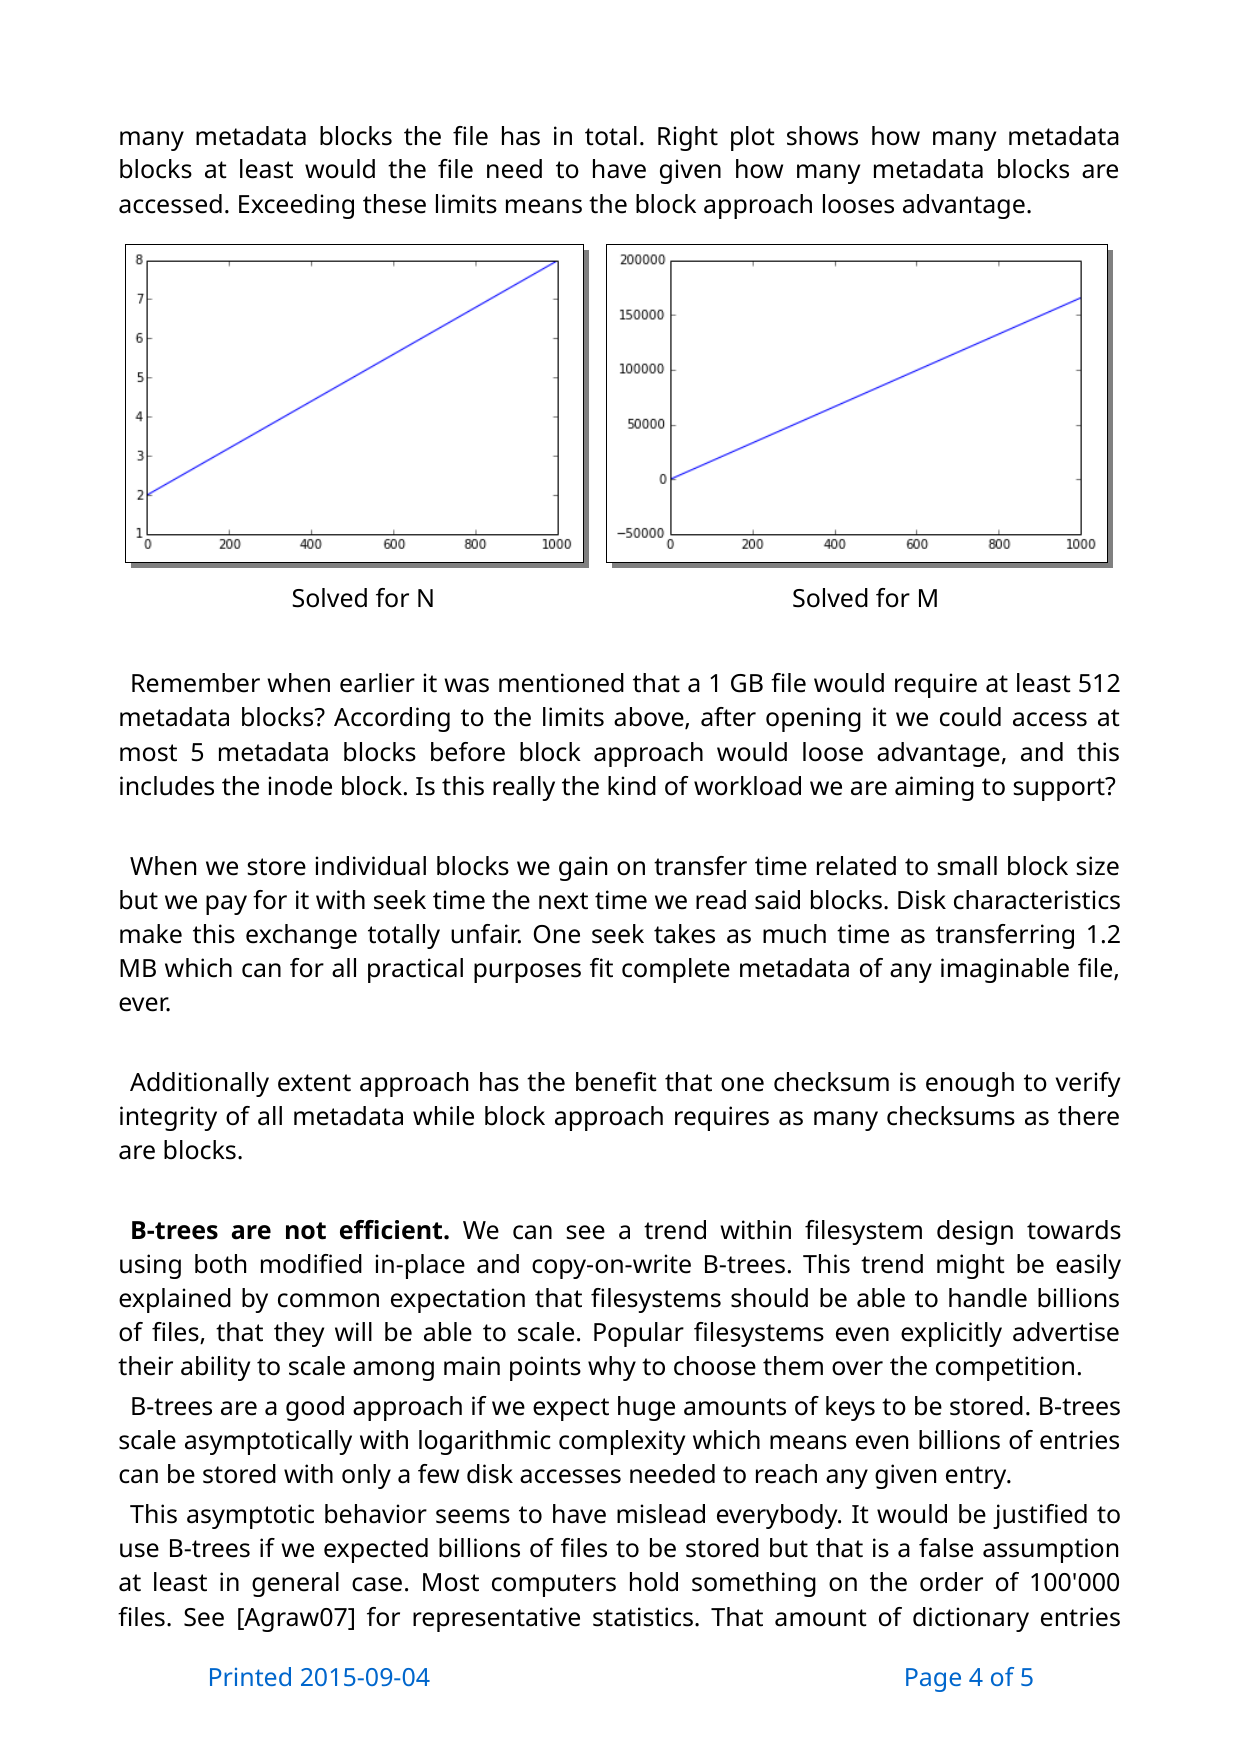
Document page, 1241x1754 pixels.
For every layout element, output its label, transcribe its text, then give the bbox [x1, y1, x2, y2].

table_header [118, 226, 596, 559]
text B-trees are not efficient. We can see a trend within filesystem design towards using both modified in-place and copy-on-write B-trees. This trend might be easily explained by common expectation that filesystems should be able to handle billions of files, that they will be able to scale. Popular filesystems even explicitly advertise their ability to scale among main points why to choose them over the competition. [118, 1213, 1122, 1383]
text Remember when earlier it was mentioned that a 1 GB file would require at least 512 metadata blocks? According to the limits above, after opening it we could access at most 5 metadata blocks before block approach would loose advantage, and this includes the inode block. Is this really the kind of workload we are aiming to support? [118, 666, 1122, 802]
text Additionally extent approach has the benefit that one checksum is enough to verify integrity of all metadata while block approach requires as many checksums as there are blocks. [118, 1064, 1122, 1167]
table_header [607, 245, 1107, 562]
table_header Solved for M [596, 560, 1123, 626]
table_header [596, 226, 1123, 559]
text When we store individual blocks we gain on transfer time related to small block size but we pay for it with seek time the next time we read said blocks. Disk characteristics make this exchange totally unfair. One seek takes as much time as transferring 1.2 MB which can for all practical purposes fit complete metadata of any imaginable file, ever. [118, 848, 1122, 1018]
text B-trees are a good approach if we expect huge amounts of keys to be stored. B-trees scale asymptotically with logarithmic complexity which means even billions of entries can be stored with only a few disk accesses needed to reach any given entry. [118, 1389, 1122, 1491]
picture [609, 246, 1104, 560]
table_header Solved for N [118, 560, 596, 626]
text many metadata blocks the file has in total. Right plot shows how many metadata blocks at least would the file need to have given how many metadata blocks are accessed. Exceeding these limits means the block approach looses advantage. [118, 118, 1122, 220]
picture [127, 246, 581, 560]
text This asymptotic behavior seems to have mislead everybody. It would be justified to use B-trees if we expected billions of files to be stored but that is a false assumption at least in general case. Most computers hold something on the order of 100'000 files. See [Agraw07] for representative statistics. That amount of dictionary entries [118, 1497, 1122, 1633]
